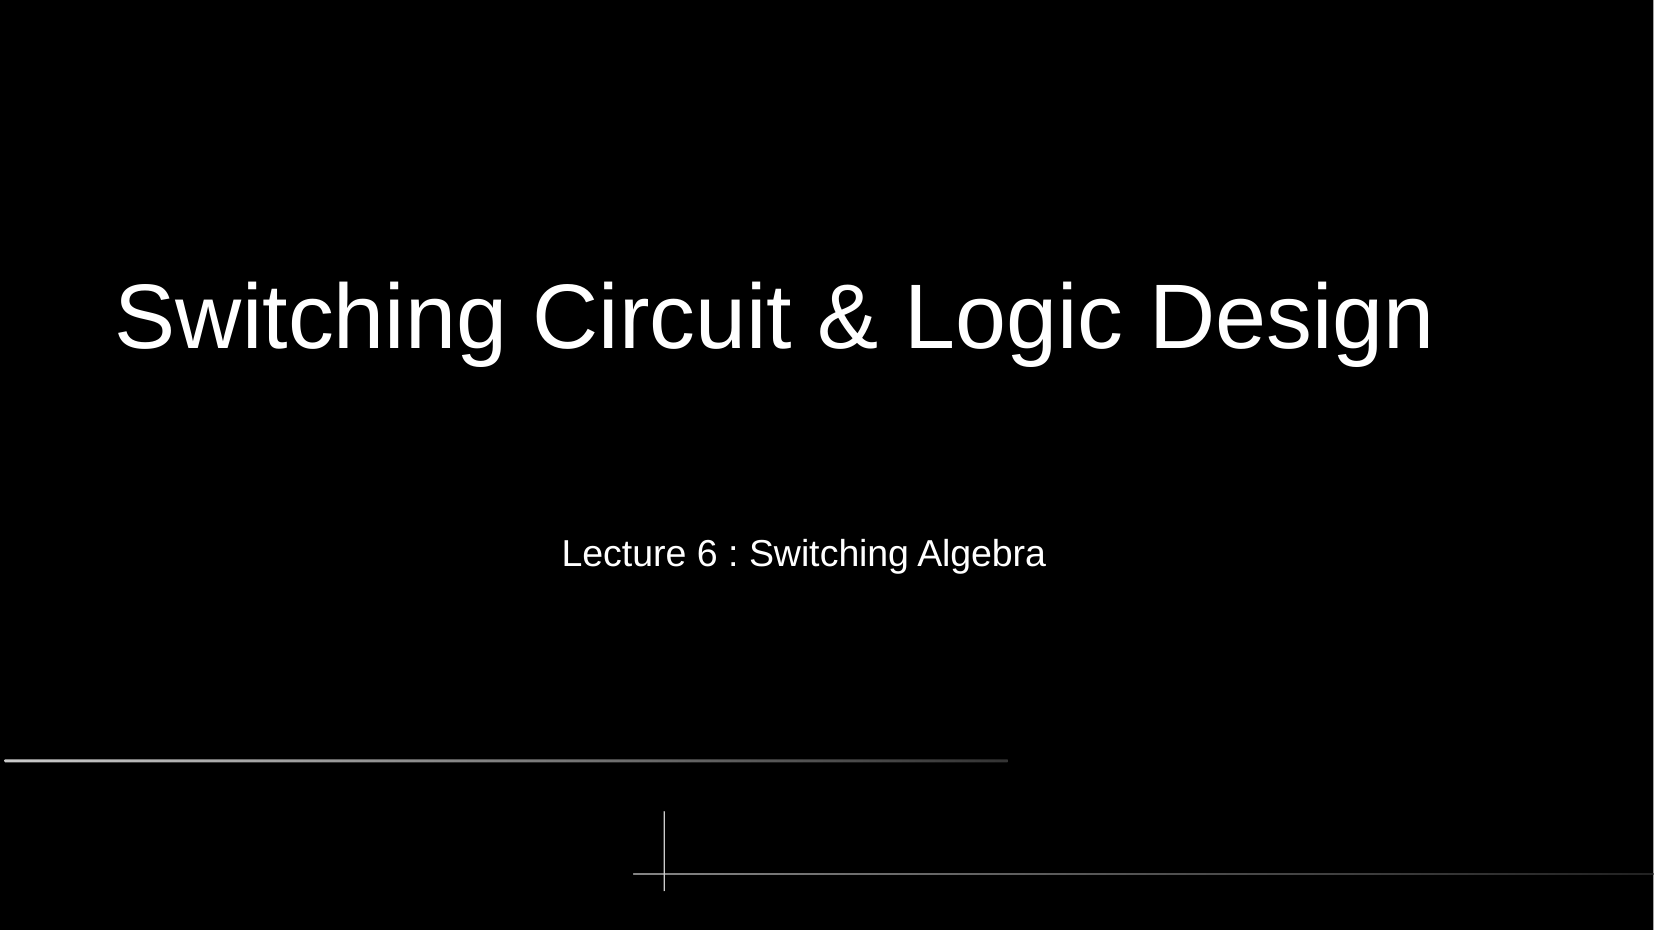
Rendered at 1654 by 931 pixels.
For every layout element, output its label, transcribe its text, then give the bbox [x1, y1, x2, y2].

title Switching Circuit & Logic Design [37, 262, 1514, 371]
text_box Lecture 6 : Switching Algebra [546, 525, 1078, 582]
